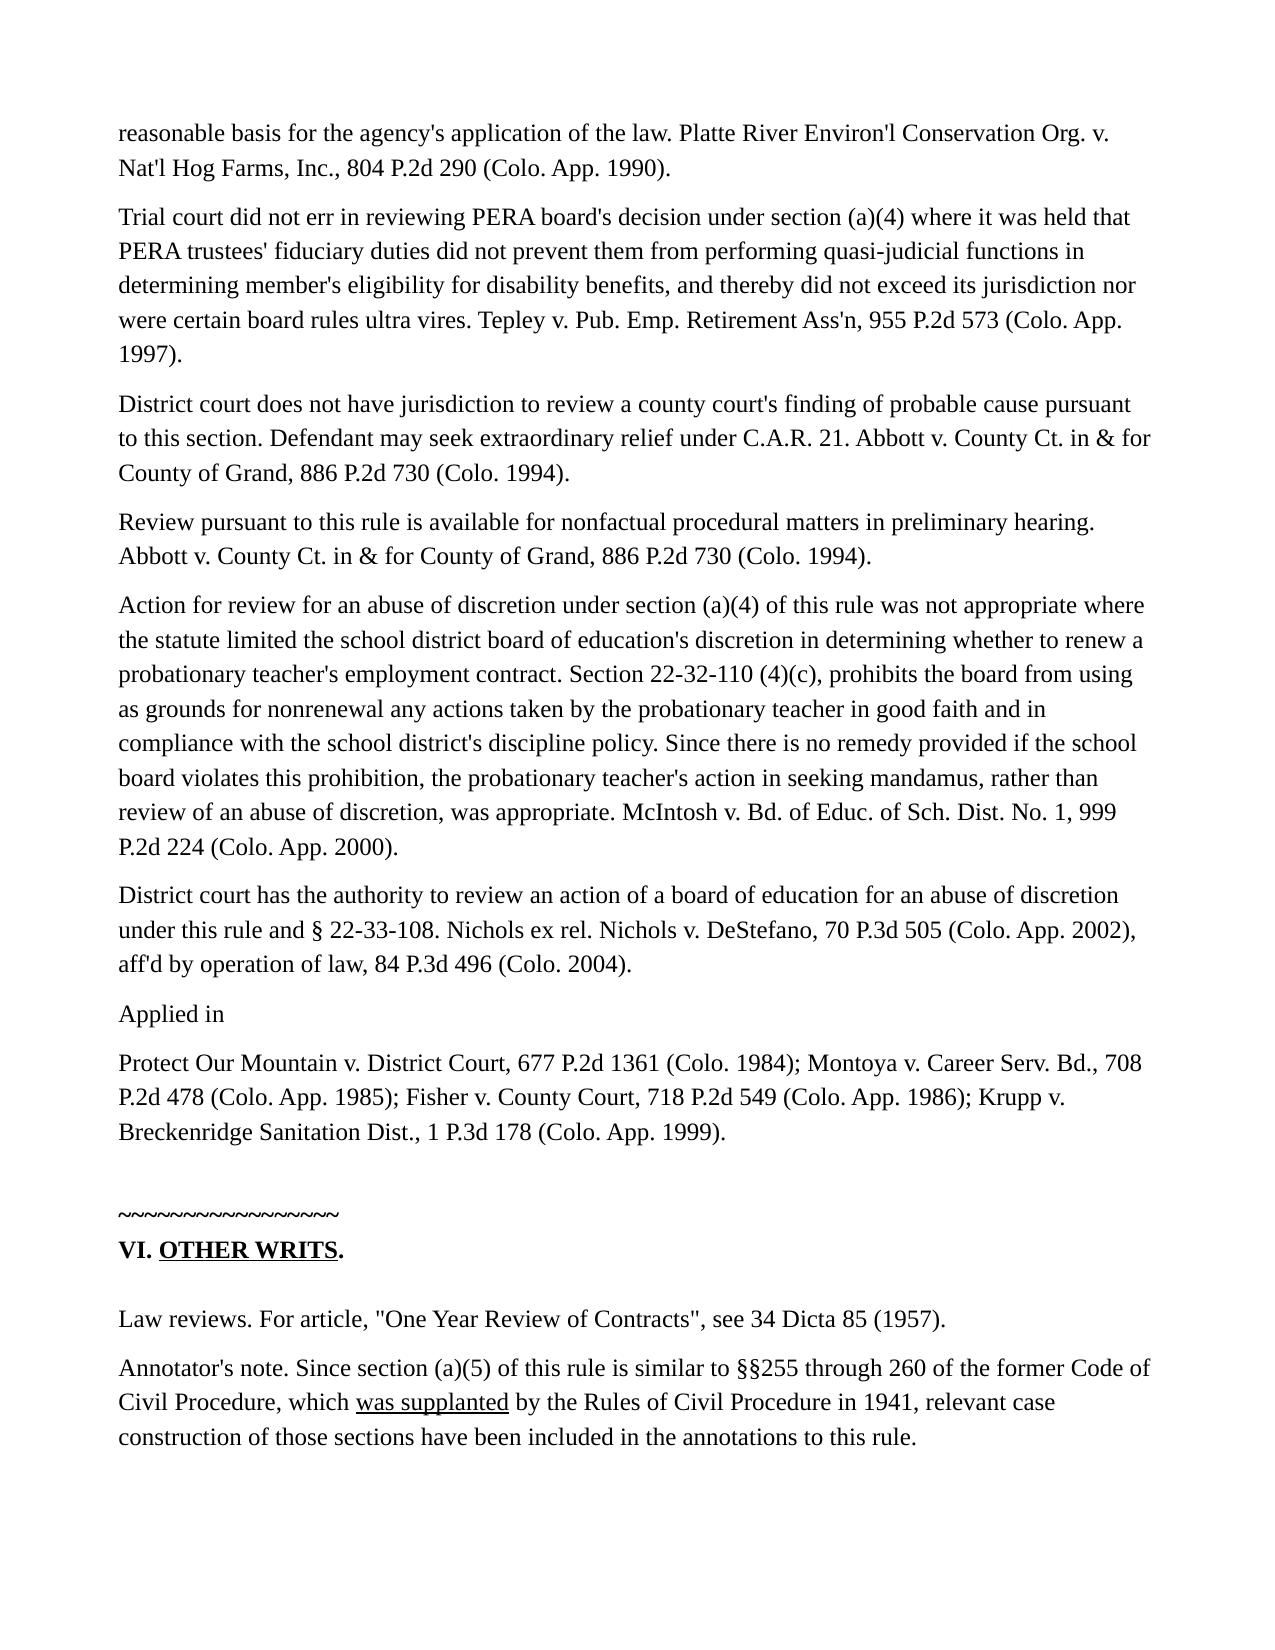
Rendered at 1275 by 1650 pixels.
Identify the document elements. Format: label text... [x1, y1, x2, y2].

text District court has the authority to review an action of a board of education for an abuse of discretion under this rule and § 22-33-108. Nichols ex rel. Nichols v. DeStefano, 70 P.3d 505 (Colo. App. 2002), aff'd by operation of law, 84 P.3d 496 (Colo. 2004). [118, 881, 1157, 978]
text Action for review for an abuse of discretion under section (a)(4) of this rule was not appropriate where the statute limited the school district board of education's discretion in determining whether to renew a probationary teacher's employment contract. Section 22-32-110 (4)(c), prohibits the board from using as grounds for nonrenewal any actions taken by the probationary teacher in good faith and in compliance with the school district's discipline policy. Since there is no remedy provided if the school board violates this prohibition, the probationary teacher's action in seeking mandamus, rather than review of an abuse of discretion, was appropriate. McIntosh v. Bd. of Educ. of Sch. Dist. No. 1, 999 P.2d 224 (Colo. App. 2000). [118, 590, 1157, 860]
text Protect Our Mountain v. District Court, 677 P.2d 1361 (Colo. 1984); Montoya v. Career Serv. Bd., 708 P.2d 478 (Colo. App. 1985); Fisher v. County Court, 718 P.2d 549 (Colo. App. 1986); Krupp v. Breckenridge Sanitation Dist., 1 P.3d 178 (Colo. App. 1999). [118, 1048, 1157, 1145]
text ~~~~~~~~~~~~~~~~~ VI. OTHER WRITS. Law reviews. For article, "One Year Review of Contracts", see 34 Dicta 85 (1957). [118, 1166, 1157, 1332]
text Review pursuant to this rule is available for nonfactual procedural matters in preliminary hearing. Abbott v. County Ct. in & for County of Grand, 886 P.2d 730 (Colo. 1994). [118, 507, 1157, 570]
text Annotator's note. Since section (a)(5) of this rule is similar to §§255 through 260 of the former Code of Civil Procedure, which was supplanted by the Rules of Civil Procedure in 1941, relevant case construction of those sections have been included in the annotations to this rule. [118, 1353, 1157, 1450]
text Trial court did not err in reviewing PERA board's decision under section (a)(4) where it was held that PERA trustees' fiduciary duties did not prevent them from performing quasi-judicial functions in determining member's eligibility for disability benefits, and thereby did not exceed its jurisdiction nor were certain board rules ultra vires. Tepley v. Pub. Emp. Retirement Ass'n, 955 P.2d 573 (Colo. App. 1997). [118, 202, 1157, 368]
text reasonable basis for the agency's application of the law. Platte River Environ'l Conservation Org. v. Nat'l Hog Farms, Inc., 804 P.2d 290 (Colo. App. 1990). [118, 118, 1157, 181]
text Applied in [118, 999, 1157, 1027]
text District court does not have jurisdiction to review a county court's finding of probable cause pursuant to this section. Defendant may seek extraordinary relief under C.A.R. 21. Abbott v. County Ct. in & for County of Grand, 886 P.2d 730 (Colo. 1994). [118, 389, 1157, 486]
